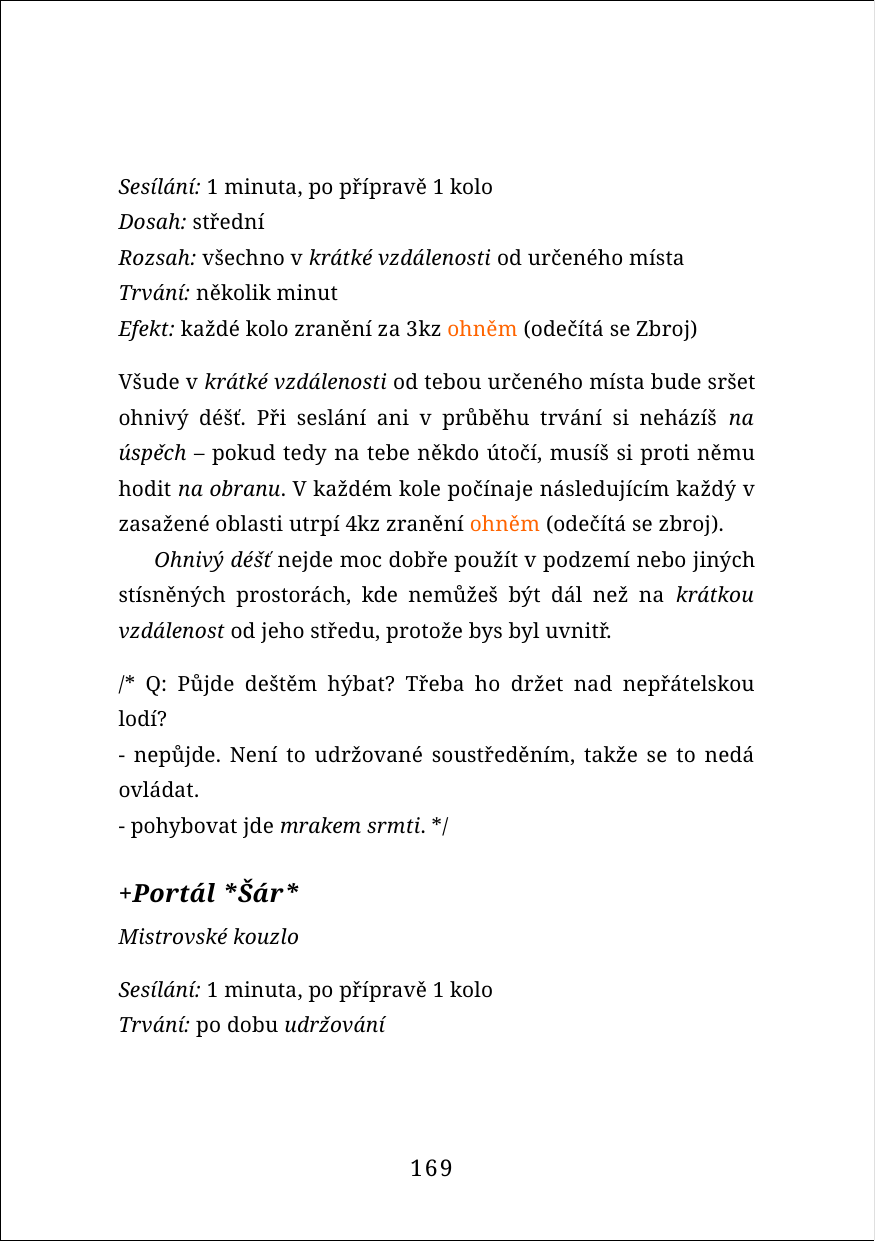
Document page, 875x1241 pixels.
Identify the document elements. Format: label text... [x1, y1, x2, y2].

text Všude v krátké vzdálenosti od tebou určeného místa bude sršet ohnivý déšť. Při seslání ani v průběhu trvání si neházíš na úspěch – pokud tedy na tebe někdo útočí, musíš si proti němu hodit na obranu. V každém kole počínaje následujícím každý v zasažené oblasti utrpí 4kz zranění ohněm (odečítá se zbroj). Ohnivý déšť nejde moc dobře použít v podzemí nebo jiných stísněných prostorách, kde nemůžeš být dál než na krátkou vzdálenost od jeho středu, protože bys byl uvnitř. [118, 367, 756, 644]
subtitle +Portál *Šár* [118, 876, 756, 910]
text Mistrovské kouzlo [118, 922, 756, 950]
text /* Q: Půjde deštěm hýbat? Třeba ho držet nad nepřátelskou lodí? - nepůjde. Není to udržované soustředěním, takže se to nedá ovládat. - pohybovat jde mrakem srmti. */ [118, 669, 756, 839]
text Sesílání: 1 minuta, po přípravě 1 kolo Dosah: střední Rozsah: všechno v krátké vzdálenosti od určeného místa Trvání: několik minut Efekt: každé kolo zranění za 3kz ohněm (odečítá se Zbroj) [118, 172, 756, 342]
text Sesílání: 1 minuta, po přípravě 1 kolo Trvání: po dobu udržování [118, 975, 756, 1039]
